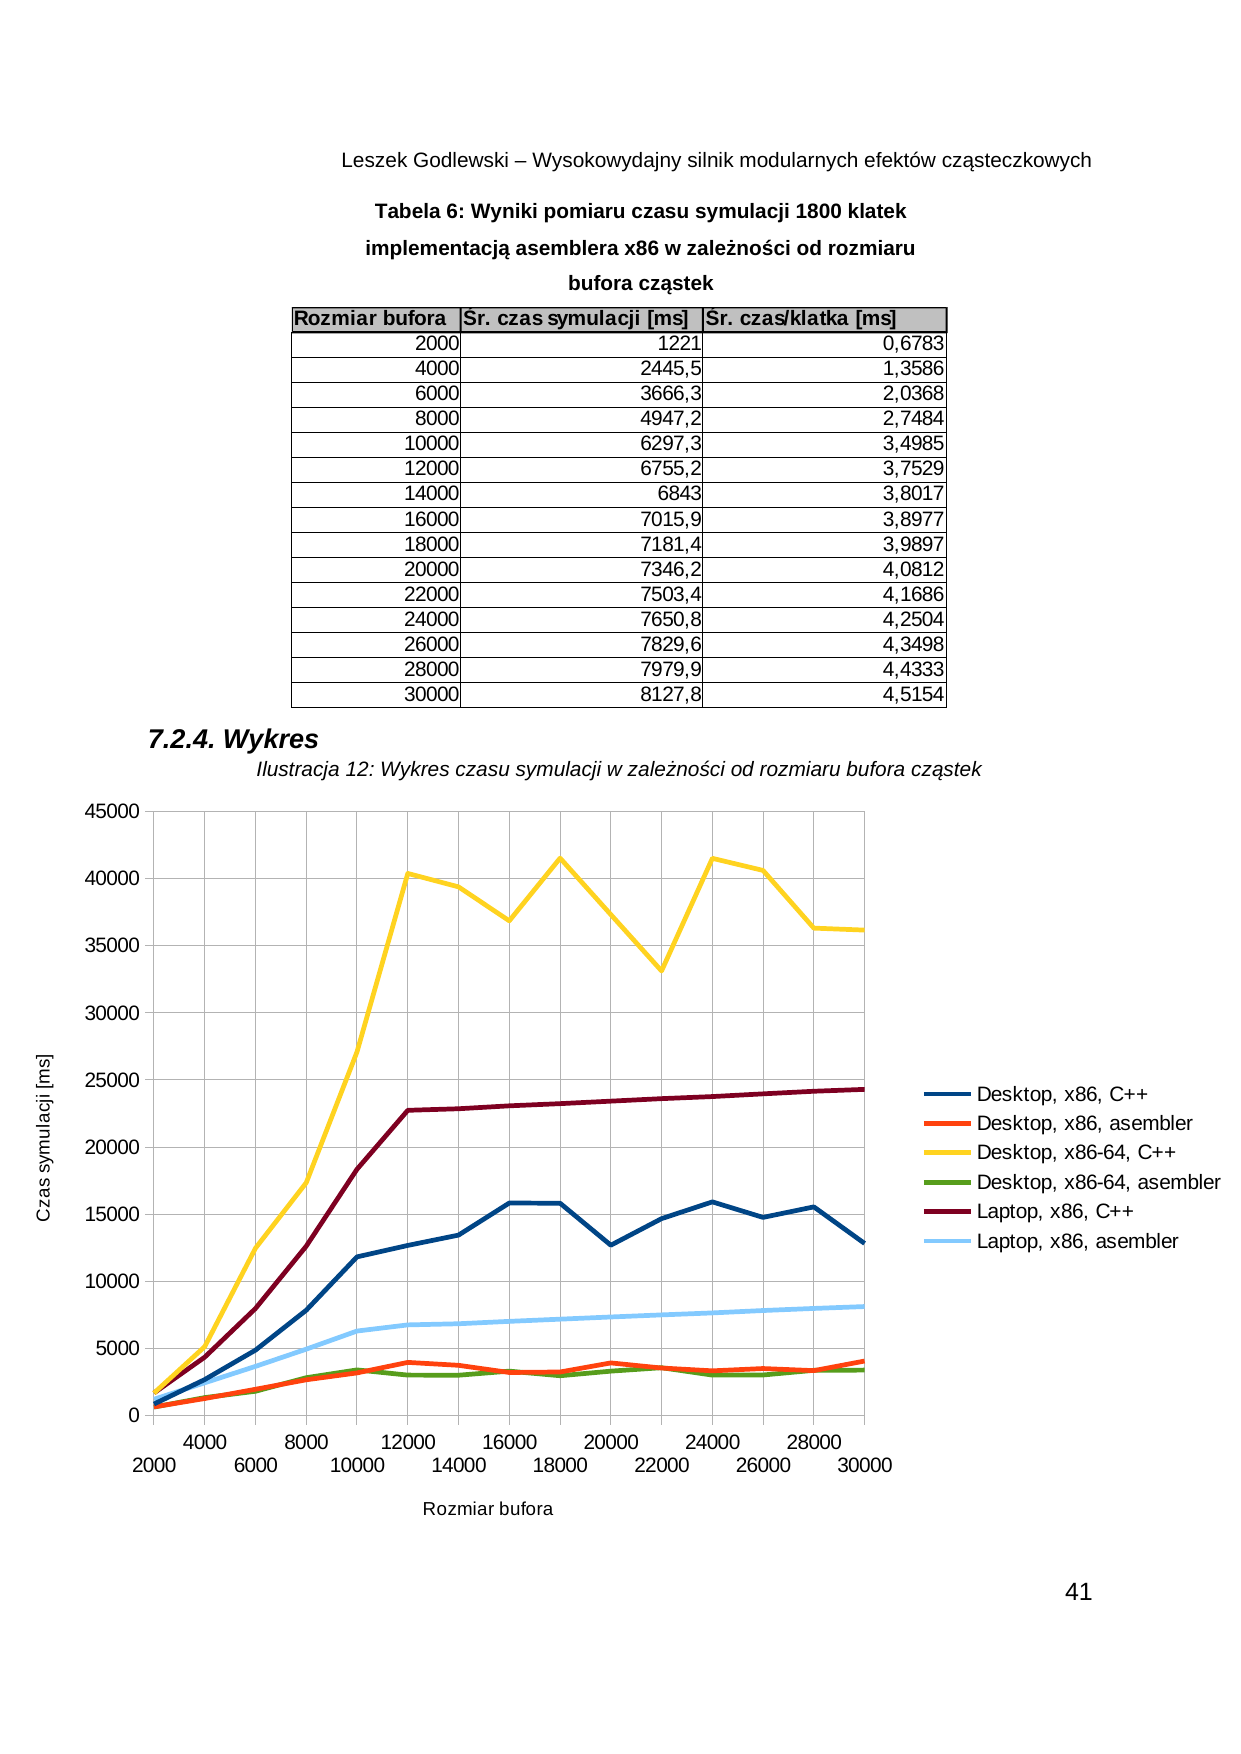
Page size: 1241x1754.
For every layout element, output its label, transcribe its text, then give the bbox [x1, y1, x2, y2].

subtitle Wykres [148, 187, 1092, 754]
text Ilustracja 12: Wykres czasu symulacji w zależności od rozmiaru bufora cząstek [148, 757, 1092, 781]
text Tabela 6: Wyniki pomiaru czasu symulacji 1800 klatek implementacją asemblera x86 w zależności od rozmiaru bufora cząstek [333, 199, 948, 295]
